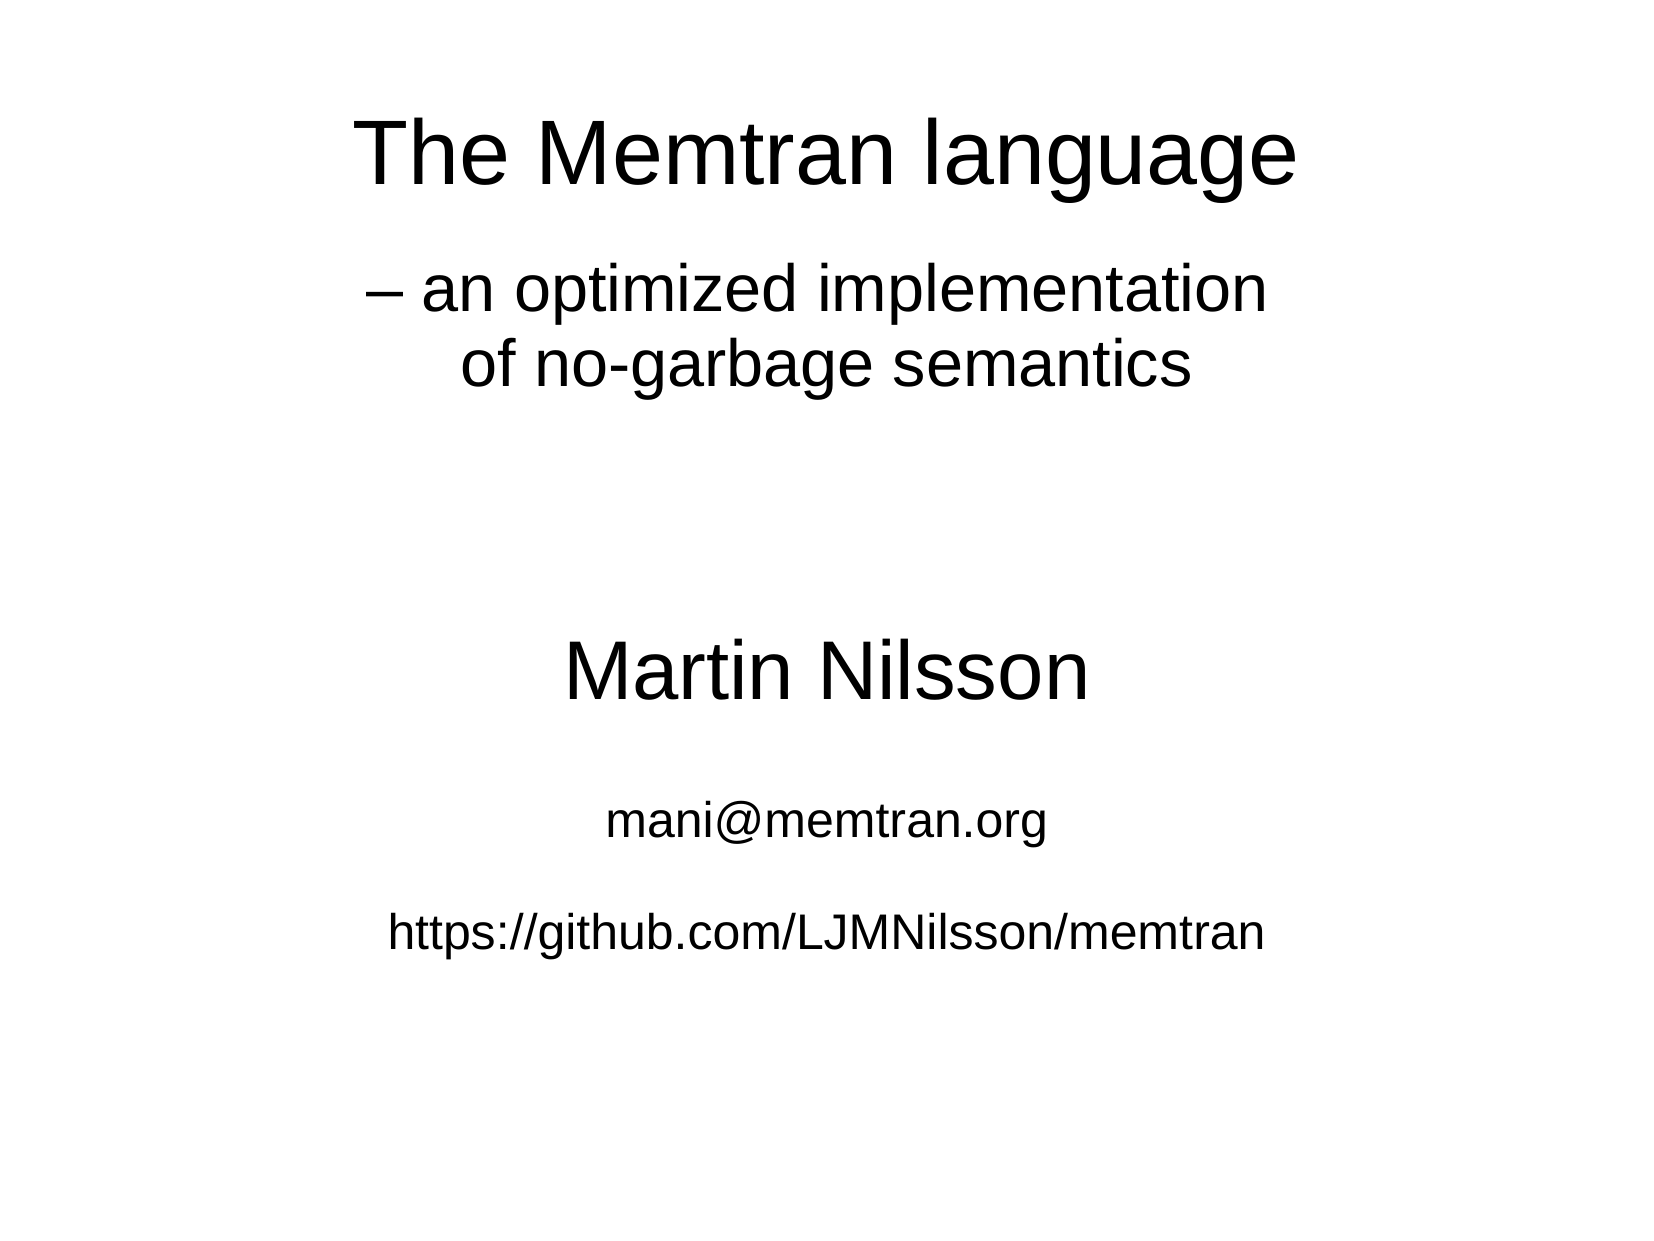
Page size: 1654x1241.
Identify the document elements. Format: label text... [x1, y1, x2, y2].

subtitle – an optimized implementation of no-garbage semantics Martin Nilsson mani@memtran.org https://github.com/LJMNilsson/memtran [82, 249, 1571, 1111]
title The Memtran language [82, 49, 1571, 249]
